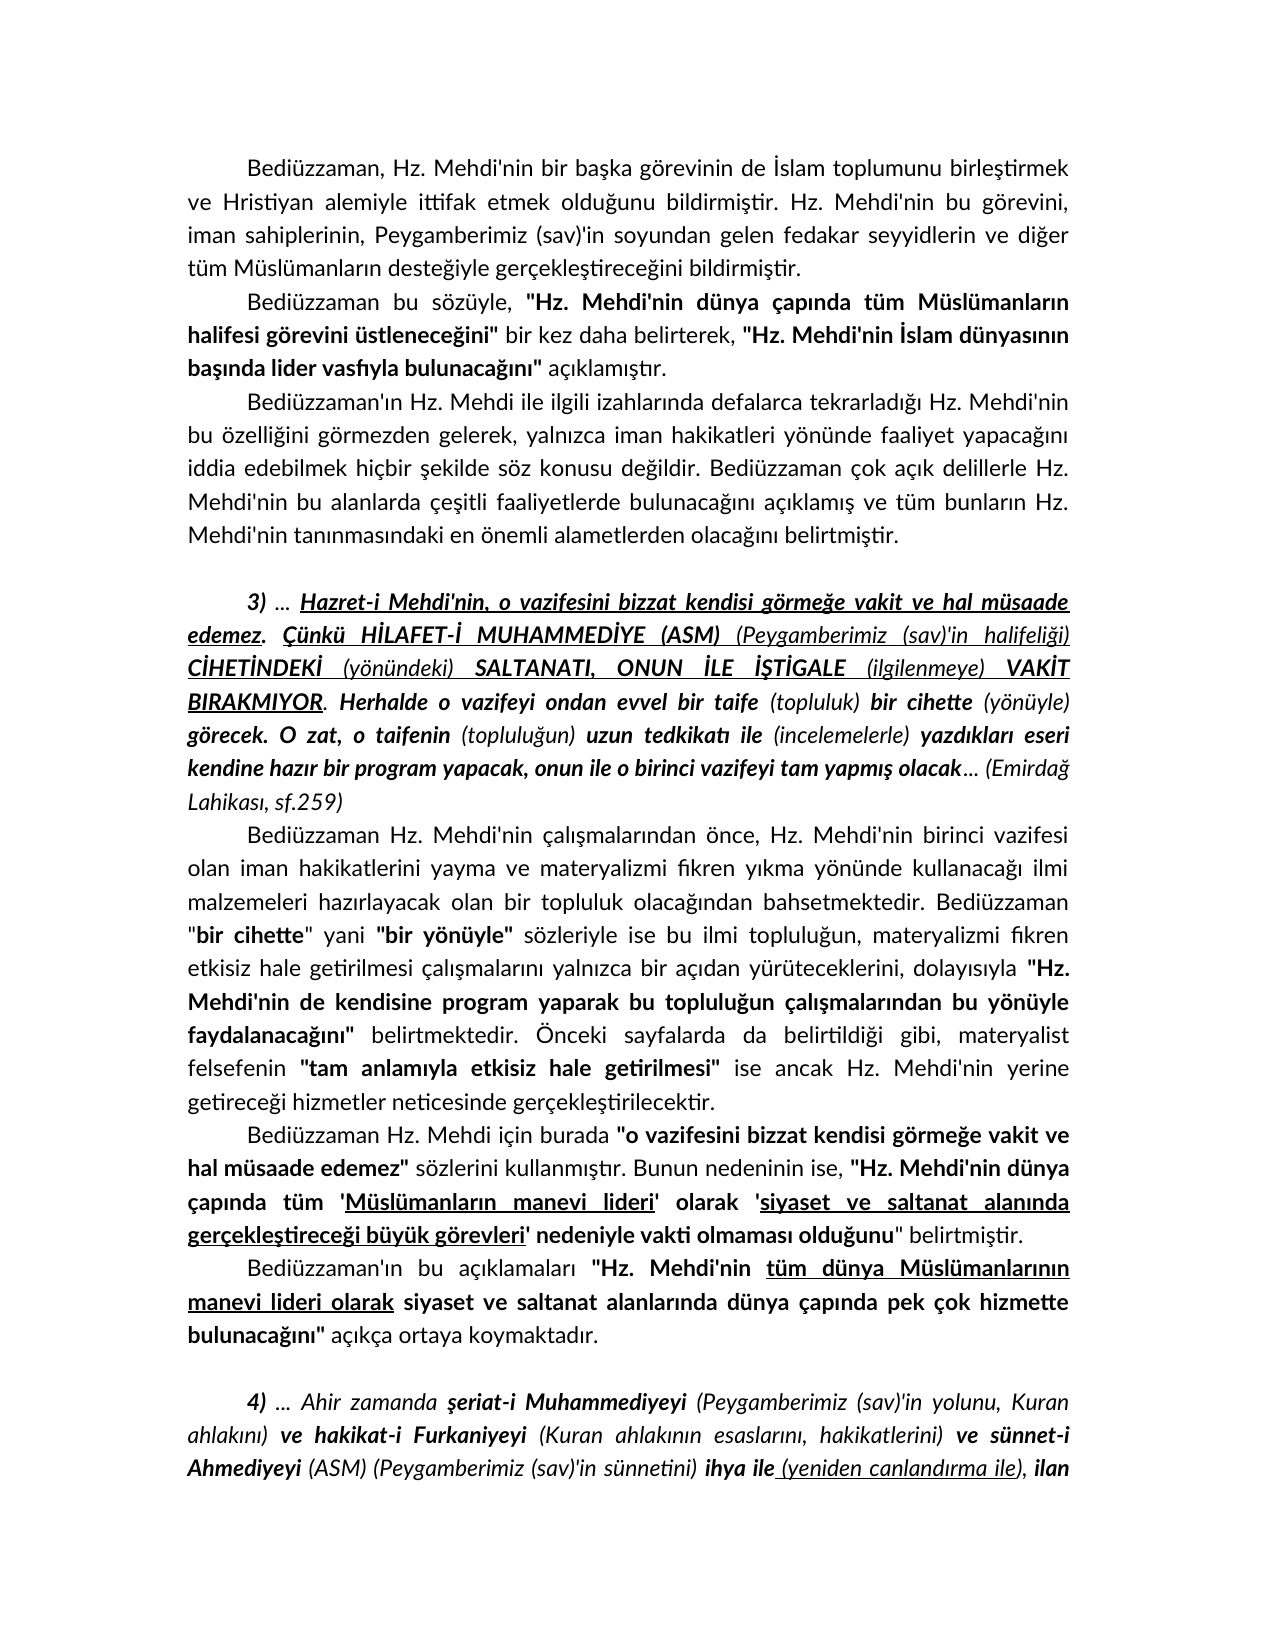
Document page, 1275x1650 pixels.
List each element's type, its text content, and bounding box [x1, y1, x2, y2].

text Bediüzzaman bu sözüyle, "Hz. Mehdi'nin dünya çapında tüm Müslümanların halifesi görevini üstleneceğini" bir kez daha belirterek, "Hz. Mehdi'nin İslam dünyasının başında lider vasfıyla bulunacağını" açıklamıştır. [187, 283, 1070, 383]
text 3) ... Hazret-i Mehdi'nin, o vazifesini bizzat kendisi görmeğe vakit ve hal müsaade edemez. Çünkü HİLAFET-İ MUHAMMEDİYE (ASM) (Peygamberimiz (sav)'in halifeliği) CİHETİNDEKİ (yönündeki) SALTANATI, ONUN İLE İŞTİGALE (ilgilenmeye) VAKİT [187, 583, 1070, 678]
text Bediüzzaman Hz. Mehdi için burada "o vazifesini bizzat kendisi görmeğe vakit ve hal müsaade edemez" sözlerini kullanmıştır. Bunun nedeninin ise, "Hz. Mehdi'nin dünya çapında tüm 'Müslümanların manevi lideri' olarak 'siyaset ve saltanat alanında gerçekleştireceği büyük görevleri' nedeniyle vakti olmaması olduğunu" belirtmiştir. [187, 1117, 1070, 1250]
text Bediüzzaman Hz. Mehdi'nin çalışmalarından önce, Hz. Mehdi'nin birinci vazifesi olan iman hakikatlerini yayma ve materyalizmi fikren yıkma yönünde kullanacağı ilmi malzemeleri hazırlayacak olan bir topluluk olacağından bahsetmektedir. Bediüzzaman "bir cihette" yani "bir yönüyle" sözleriyle ise bu ilmi topluluğun, materyalizmi fikren etkisiz hale getirilmesi çalışmalarını yalnızca bir açıdan yürüteceklerini, dolayısıyla "Hz. Mehdi'nin de kendisine program yaparak bu topluluğun çalışmalarından bu yönüyle faydalanacağını" belirtmektedir. Önceki sayfalarda da belirtildiği gibi, materyalist felsefenin "tam anlamıyla etkisiz hale getirilmesi" ise ancak Hz. Mehdi'nin yerine getireceği hizmetler neticesinde gerçekleştirilecektir. [187, 817, 1070, 1117]
text BIRAKMIYOR. Herhalde o vazifeyi ondan evvel bir taife (topluluk) bir cihette (yönüyle) görecek. O zat, o taifenin (topluluğun) uzun tedkikatı ile (incelemelerle) yazdıkları eseri kendine hazır bir program yapacak, onun ile o birinci vazifeyi tam yapmış olacak... (Emirdağ Lahikası, sf.259) [187, 679, 1070, 817]
text Bediüzzaman'ın bu açıklamaları "Hz. Mehdi'nin tüm dünya Müslümanlarının manevi lideri olarak siyaset ve saltanat alanlarında dünya çapında pek çok hizmette bulunacağını" açıkça ortaya koymaktadır. [187, 1250, 1070, 1350]
text Bediüzzaman, Hz. Mehdi'nin bir başka görevinin de İslam toplumunu birleştirmek ve Hristiyan alemiyle ittifak etmek olduğunu bildirmiştir. Hz. Mehdi'nin bu görevini, iman sahiplerinin, Peygamberimiz (sav)'in soyundan gelen fedakar seyyidlerin ve diğer tüm Müslümanların desteğiyle gerçekleştireceğini bildirmiştir. [187, 150, 1070, 283]
text 4) ... Ahir zamanda şeriat-i Muhammediyeyi (Peygamberimiz (sav)'in yolunu, Kuran ahlakını) ve hakikat-i Furkaniyeyi (Kuran ahlakının esaslarını, hakikatlerini) ve sünnet-i Ahmediyeyi (ASM) (Peygamberimiz (sav)'in sünnetini) ihya ile (yeniden canlandırma ile), ilan [187, 1383, 1070, 1483]
text Bediüzzaman'ın Hz. Mehdi ile ilgili izahlarında defalarca tekrarladığı Hz. Mehdi'nin bu özelliğini görmezden gelerek, yalnızca iman hakikatleri yönünde faaliyet yapacağını iddia edebilmek hiçbir şekilde söz konusu değildir. Bediüzzaman çok açık delillerle Hz. Mehdi'nin bu alanlarda çeşitli faaliyetlerde bulunacağını açıklamış ve tüm bunların Hz. Mehdi'nin tanınmasındaki en önemli alametlerden olacağını belirtmiştir. [187, 383, 1070, 550]
